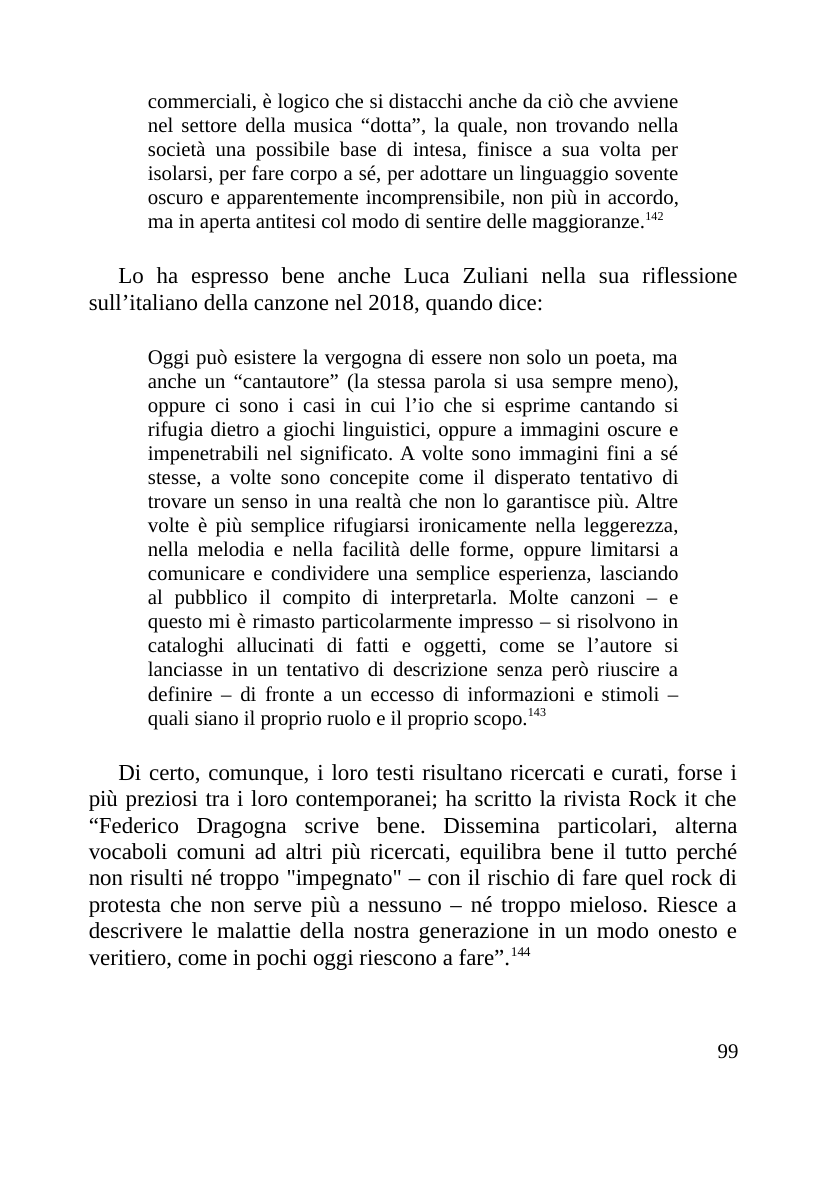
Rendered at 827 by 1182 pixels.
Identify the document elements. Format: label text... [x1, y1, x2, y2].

text Oggi può esistere la vergogna di essere non solo un poeta, ma anche un “cantautore” (la stessa parola si usa sempre meno), oppure ci sono i casi in cui l’io che si esprime cantando si rifugia dietro a giochi linguistici, oppure a immagini oscure e impenetrabili nel significato. A volte sono immagini fini a sé stesse, a volte sono concepite come il disperato tentativo di trovare un senso in una realtà che non lo garantisce più. Altre volte è più semplice rifugiarsi ironicamente nella leggerezza, nella melodia e nella facilità delle forme, oppure limitarsi a comunicare e condividere una semplice esperienza, lasciando al pubblico il compito di interpretarla. Molte canzoni – e questo mi è rimasto particolarmente impresso – si risolvono in cataloghi allucinati di fatti e oggetti, come se l’autore si lanciasse in un tentativo di descrizione senza però riuscire a definire – di fronte a un eccesso di informazioni e stimoli – quali siano il proprio ruolo e il proprio scopo. [148, 344, 679, 729]
text Lo ha espresso bene anche Luca Zuliani nella sua riflessione sull’italiano della canzone nel 2018, quando dice: [88, 262, 738, 315]
text Di certo, comunque, i loro testi risultano ricercati e curati, forse i più preziosi tra i loro contemporanei; ha scritto la rivista Rock it che “Federico Dragogna scrive bene. Dissemina particolari, alterna vocaboli comuni ad altri più ricercati, equilibra bene il tutto perché non risulti né troppo "impegnato" – con il rischio di fare quel rock di protesta che non serve più a nessuno – né troppo mieloso. Riesce a descrivere le malattie della nostra generazione in un modo onesto e veritiero, come in pochi oggi riescono a fare”. [88, 759, 738, 970]
text commerciali, è logico che si distacchi anche da ciò che avviene nel settore della musica “dotta”, la quale, non trovando nella società una possibile base di intesa, finisce a sua volta per isolarsi, per fare corpo a sé, per adottare un linguaggio sovente oscuro e apparentemente incomprensibile, non più in accordo, ma in aperta antitesi col modo di sentire delle maggioranze. [148, 88, 679, 233]
